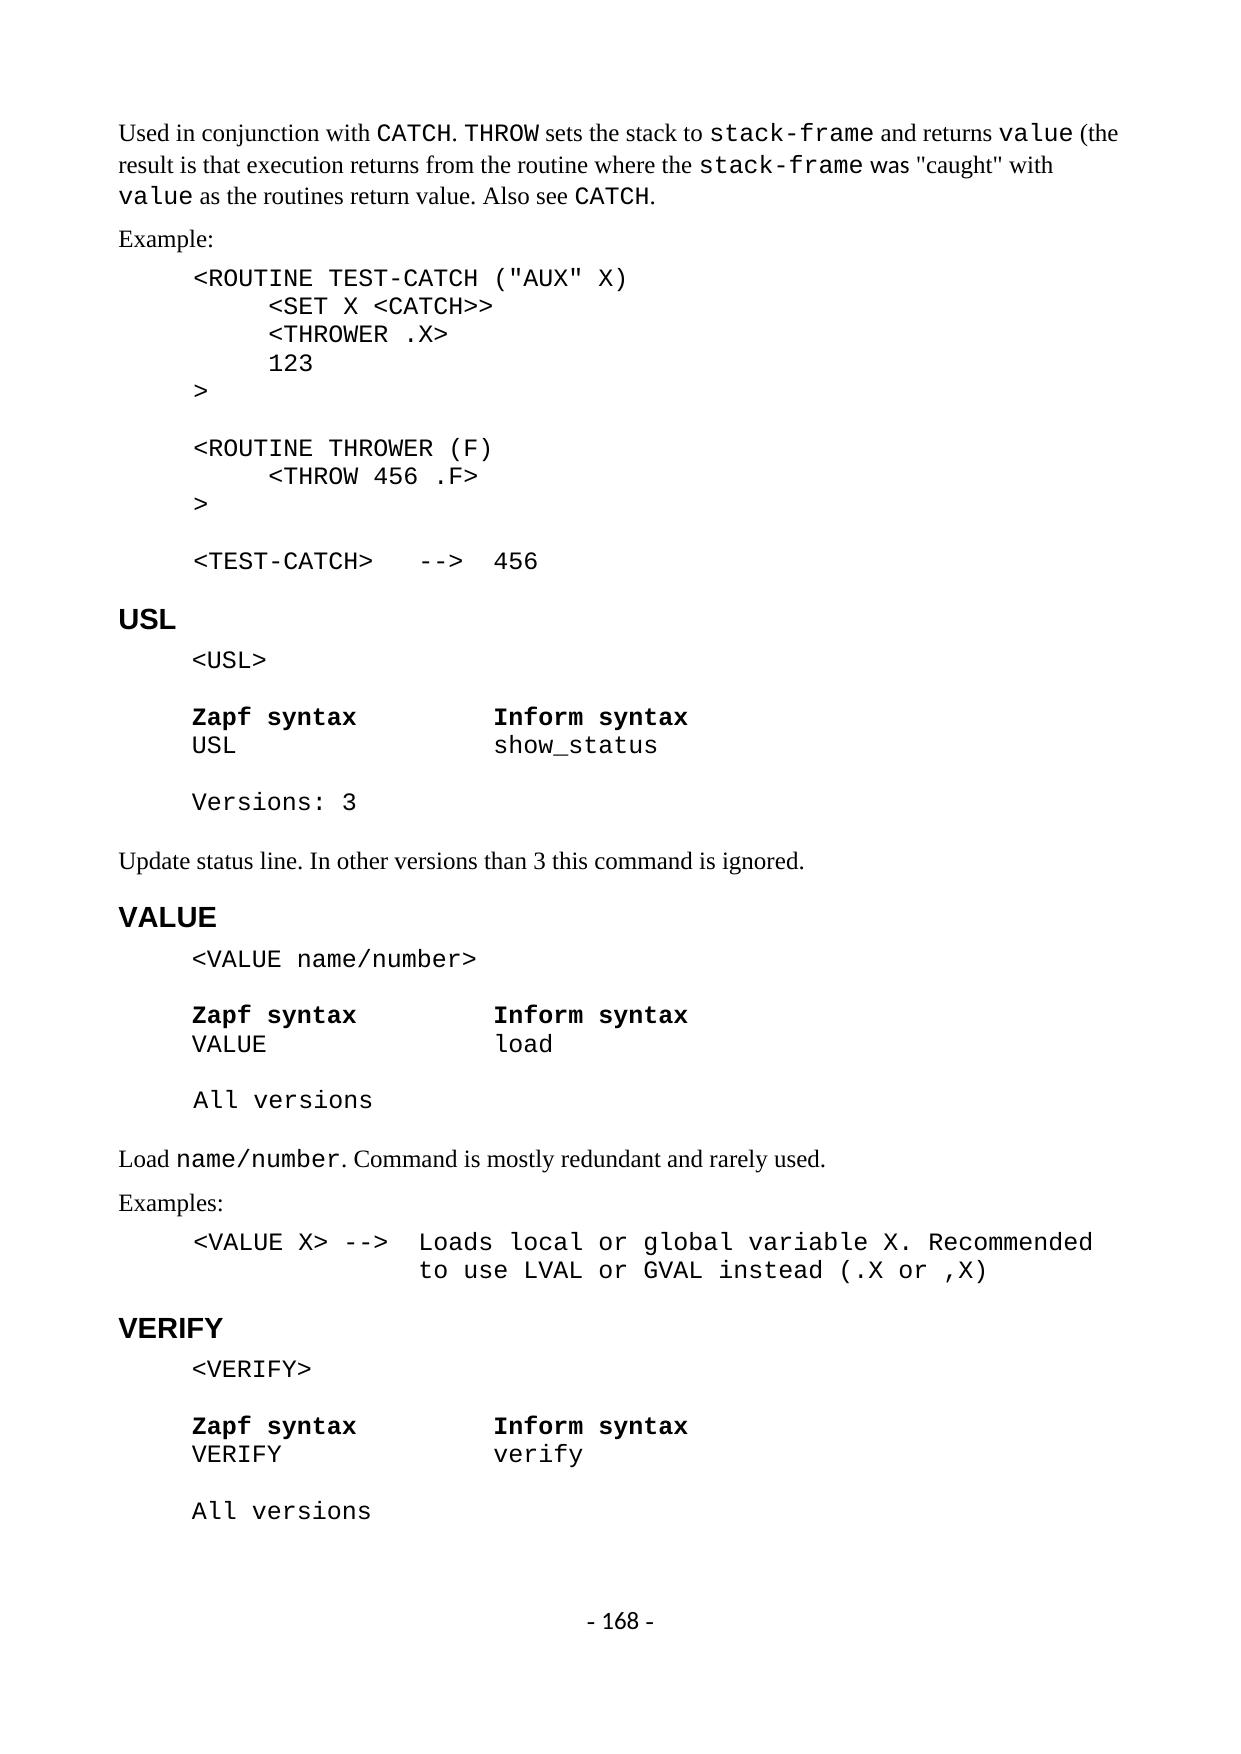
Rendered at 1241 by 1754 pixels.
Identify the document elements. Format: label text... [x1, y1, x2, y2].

text <ROUTINE THROWER (F) [118, 435, 1122, 464]
text Used in conjunction with CATCH. THROW sets the stack to stack-frame and returns value (the result is that execution returns from the routine where the stack-frame was "caught" with value as the routines return value. Also see CATCH. [118, 118, 1122, 212]
text Versions: 3 [192, 790, 1122, 818]
text <USL> [192, 648, 1122, 676]
subtitle VERIFY [43, 1311, 1122, 1344]
text Load name/number. Command is mostly redundant and rarely used. [118, 1144, 1122, 1175]
text USL show_status [192, 733, 1122, 761]
text All versions [118, 1088, 1122, 1116]
text <TEST-CATCH> --> 456 [118, 549, 1122, 577]
text <THROWER .X> [118, 322, 1122, 350]
text > [118, 379, 1122, 407]
text VALUE load [192, 1031, 1122, 1059]
subtitle VALUE [43, 900, 1122, 934]
text Update status line. In other versions than 3 this command is ignored. [118, 846, 1122, 875]
text <THROW 456 .F> [118, 464, 1122, 492]
text <ROUTINE TEST-CATCH ("AUX" X) [118, 265, 1122, 294]
text Examples: [118, 1188, 1122, 1217]
text <VALUE name/number> [192, 946, 1122, 974]
text <SET X <CATCH>> [118, 294, 1122, 322]
text > [118, 492, 1122, 520]
text Zapf syntax Inform syntax [192, 1003, 1122, 1031]
text <VALUE X> --> Loads local or global variable X. Recommended to use LVAL or GVAL instead (.X or ,X) [118, 1229, 1122, 1286]
text Example: [118, 224, 1122, 253]
text Zapf syntax Inform syntax [192, 1413, 1122, 1442]
text VERIFY verify [192, 1442, 1122, 1470]
text <VERIFY> [192, 1357, 1122, 1385]
text All versions [192, 1498, 1122, 1527]
text Zapf syntax Inform syntax [192, 705, 1122, 733]
subtitle USL [43, 602, 1122, 636]
text 123 [118, 350, 1122, 379]
